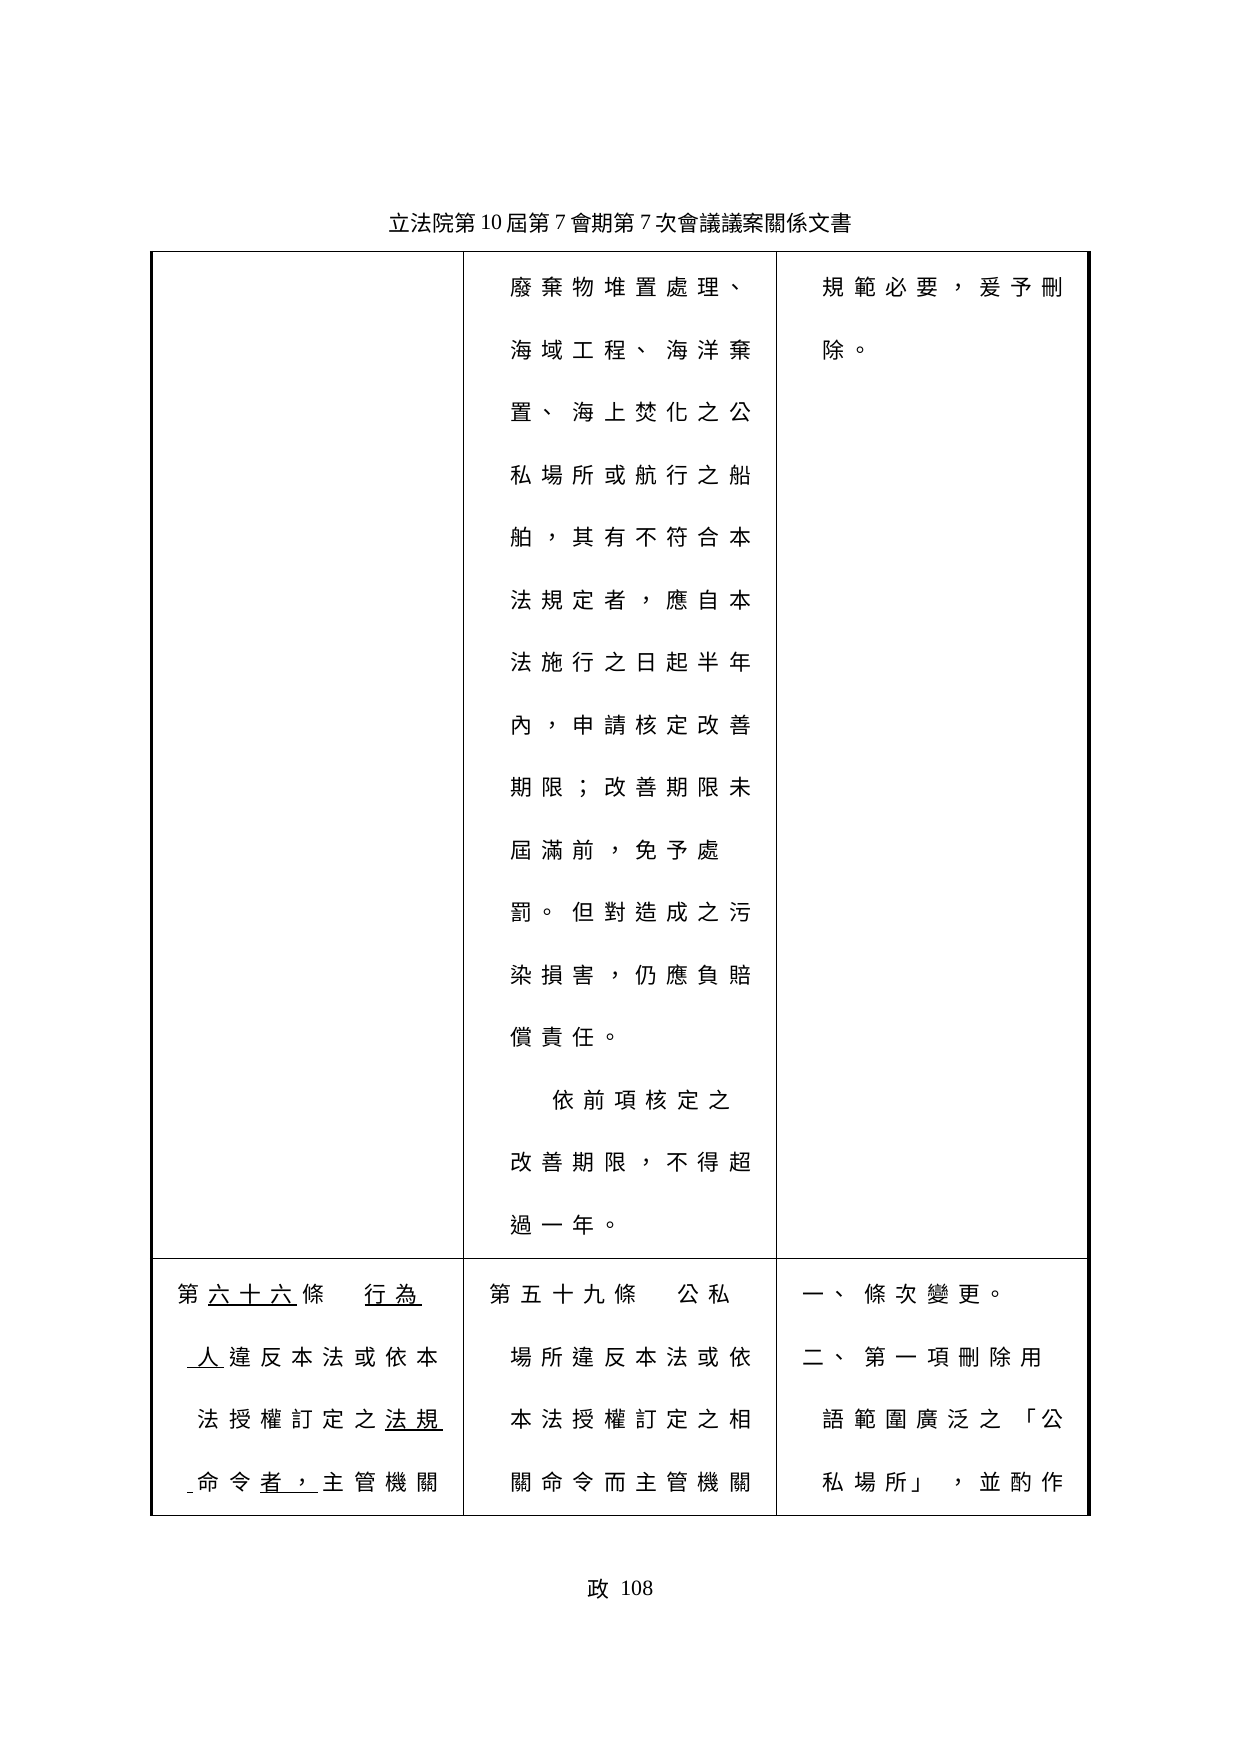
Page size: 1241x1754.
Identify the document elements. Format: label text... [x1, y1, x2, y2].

table_cell 第五十九條 公私場所違反本法或依本法授權訂定之相關命令而主管機關 [464, 1259, 776, 1514]
table_cell 規範必要，爰予刪除。 [777, 252, 1087, 1258]
table_cell [153, 252, 463, 1258]
table_cell 一、條次變更。 二、第一項刪除用語範圍廣泛之「公私場所」，並酌作 [777, 1259, 1087, 1514]
table_cell 第六十六條 行為人違反本法或依本法授權訂定之法規命令者，主管機關 [153, 1259, 463, 1514]
table_cell 廢棄物堆置處理、海域工程、海洋棄置、海上焚化之公私場所或航行之船舶，其有不符合本法規定者，應自本法施行之日起半年內，申請核定改善期限；改善期限未屆滿前，免予處罰。但對造成之污染損害，仍應負賠償責任。 依前項核定之改善期限，不得超過一年。 [464, 252, 776, 1258]
